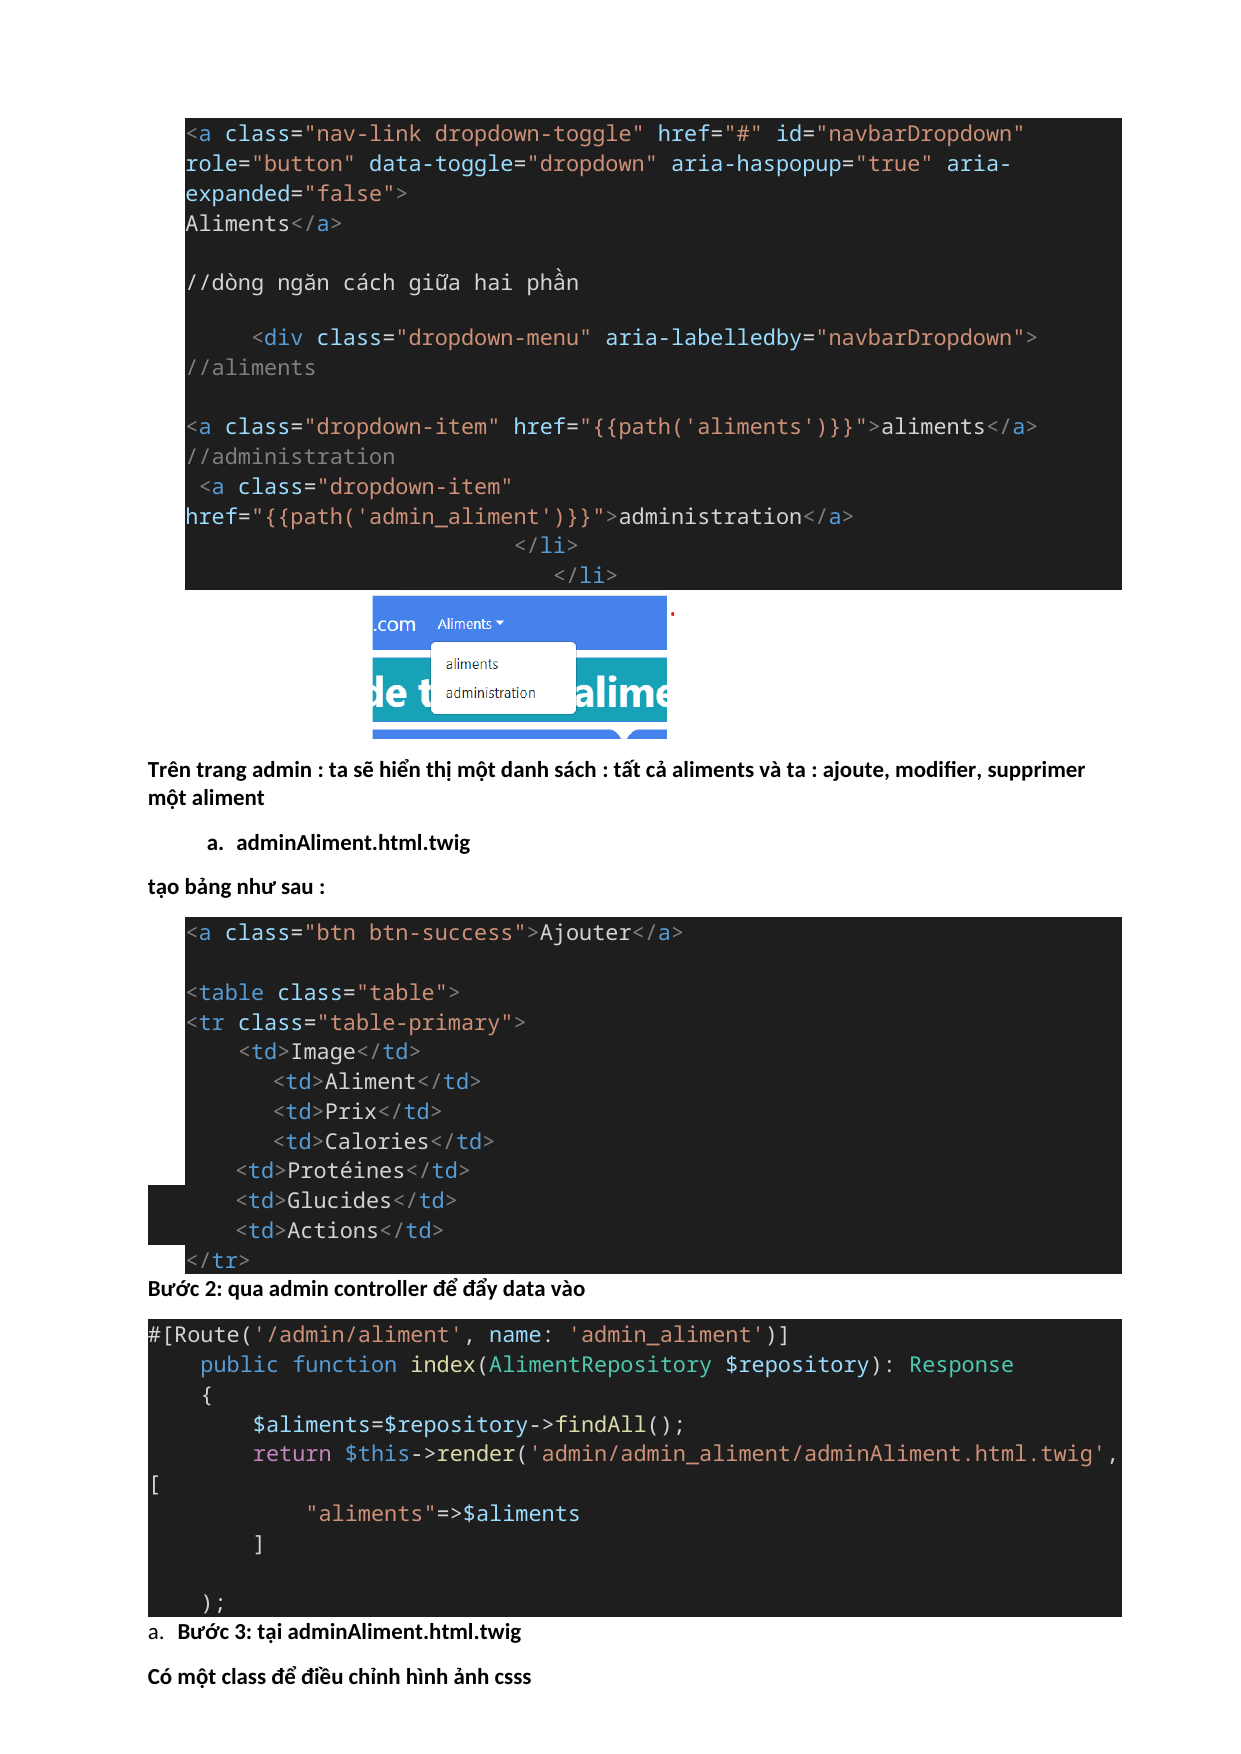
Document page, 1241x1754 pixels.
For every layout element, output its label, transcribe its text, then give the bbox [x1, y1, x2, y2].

list </li> [185, 530, 1122, 560]
list //aliments [185, 352, 1122, 381]
text { [148, 1379, 1122, 1409]
text $aliments=$repository->findAll(); [148, 1409, 1122, 1438]
list Aliments</a> [185, 207, 1122, 237]
text Bước 2: qua admin controller để đẩy data vào [148, 1274, 1122, 1303]
text #[Route('/admin/aliment', name: 'admin_aliment')] [148, 1319, 1122, 1349]
text tạo bảng như sau : [148, 872, 1122, 900]
list <div class="dropdown-menu" aria-labelledby="navbarDropdown"> [185, 322, 1122, 352]
list //administration [185, 441, 1122, 471]
list <tr class="table-primary"> [185, 1006, 1122, 1036]
text return $this->render('admin/admin_aliment/adminAliment.html.twig',[ [148, 1438, 1122, 1498]
list <a class="dropdown-item" href="{{path('aliments')}}">aliments</a> [185, 411, 1122, 441]
text "aliments"=>$aliments [148, 1498, 1122, 1528]
list <td>Aliment</td> [185, 1066, 1122, 1096]
list adminAliment.html.twig [148, 828, 1122, 856]
list <table class="table"> [185, 977, 1122, 1006]
list <a class="nav-link dropdown-toggle" href="#" id="navbarDropdown" role="button" data-toggle="dropdown" aria-haspopup="true" aria-expanded="false"> [185, 118, 1122, 207]
list <a class="dropdown-item" href="{{path('admin_aliment')}}">administration</a> [185, 471, 1122, 530]
list Có một class để điều chỉnh hình ảnh csss [148, 1662, 1122, 1690]
text <td>Actions</td> [148, 1215, 1122, 1245]
text ] [148, 1528, 1122, 1558]
list Trên trang admin : ta sẽ hiển thị một danh sách : tất cả aliments và ta : ajoute, modifier, supprimer một aliment [148, 755, 1122, 811]
list </tr> [185, 1245, 1122, 1274]
list <td>Image</td> [185, 1036, 1122, 1066]
text public function index(AlimentRepository $repository): Response [148, 1349, 1122, 1379]
list Bước 3: tại adminAliment.html.twig [148, 1617, 1122, 1645]
text ); [148, 1587, 1122, 1617]
text <td>Glucides</td> [148, 1185, 1122, 1215]
list //dòng ngăn cách giữa hai phần [185, 267, 1122, 297]
list </li> [185, 560, 1122, 590]
list <a class="btn btn-success">Ajouter</a> [185, 917, 1122, 947]
list <td>Calories</td> [185, 1126, 1122, 1155]
list <td>Prix</td> [185, 1096, 1122, 1126]
list <td>Protéines</td> [185, 1155, 1122, 1185]
